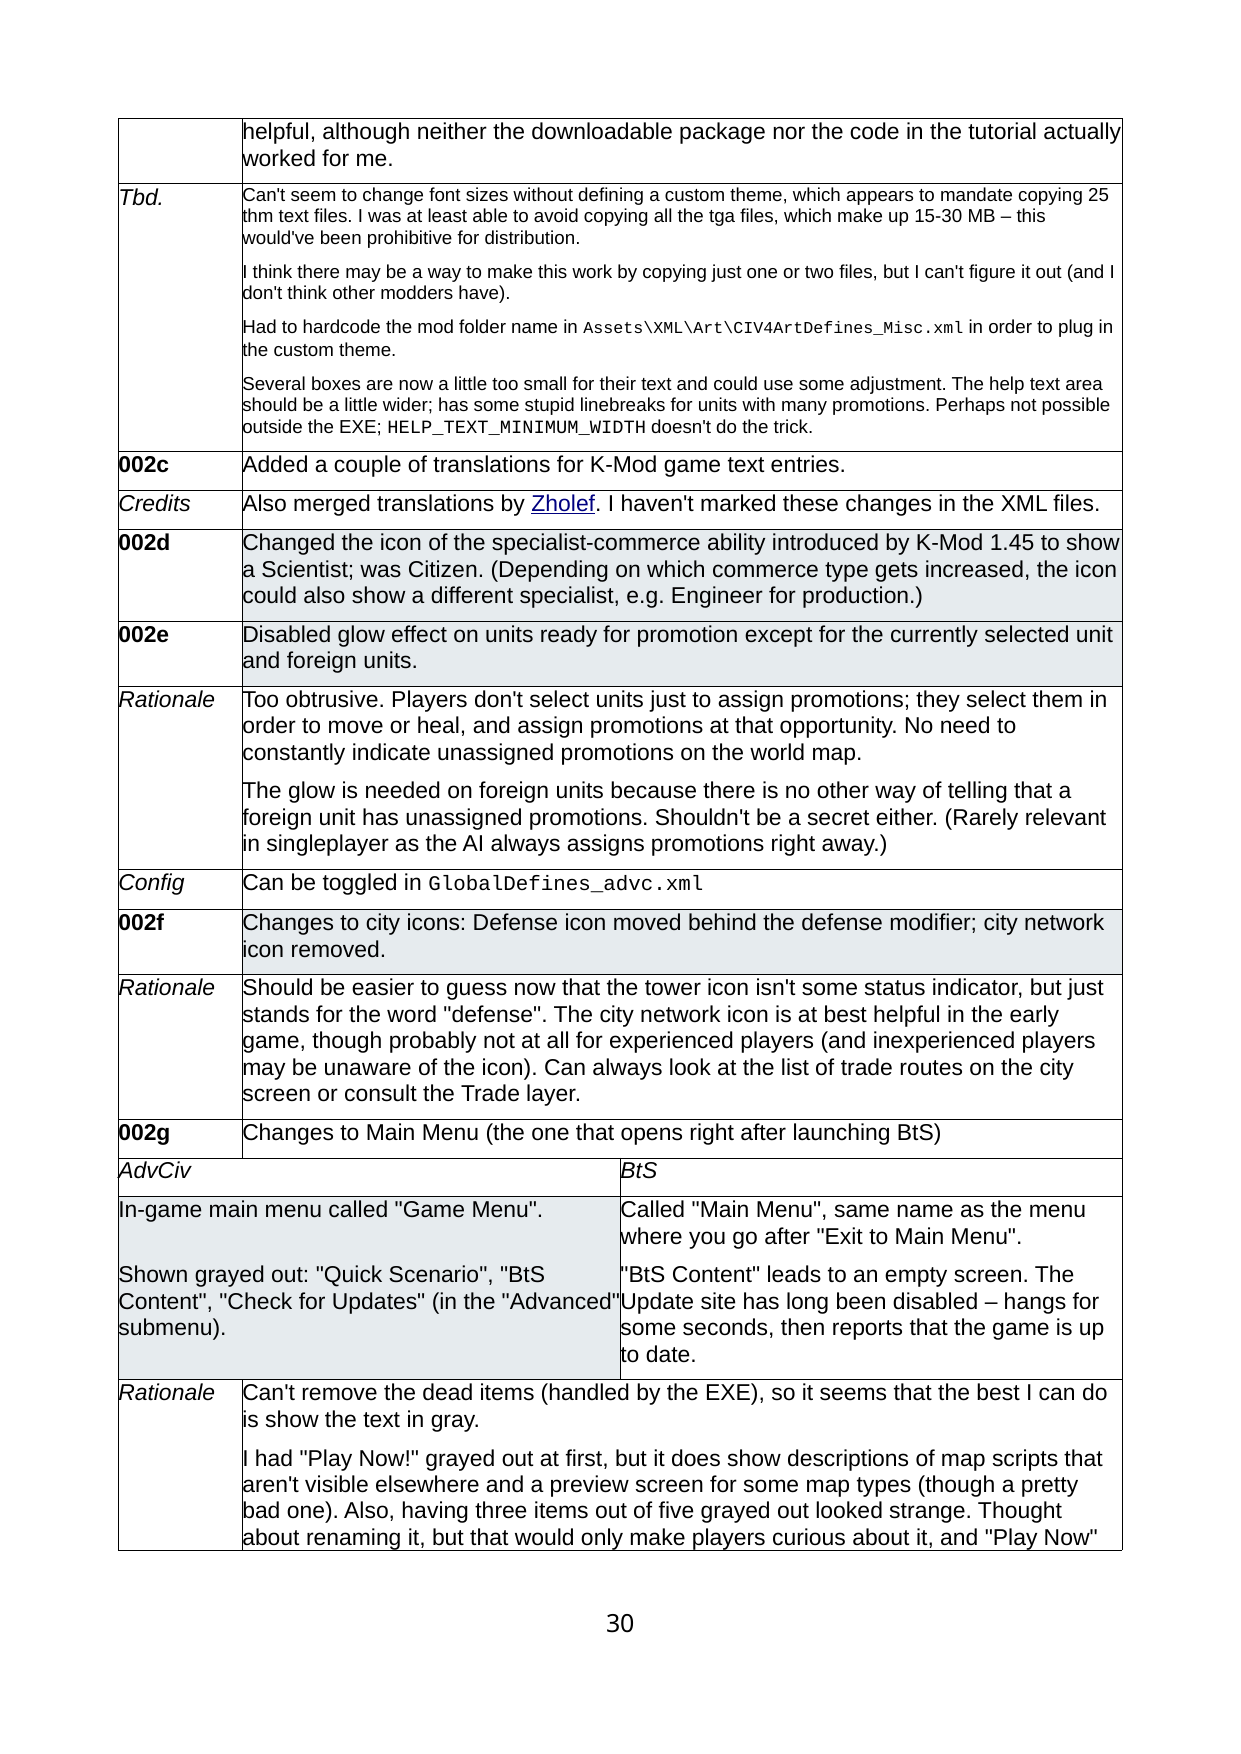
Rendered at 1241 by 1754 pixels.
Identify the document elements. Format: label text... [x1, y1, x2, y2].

table_cell Changes to city icons: Defense icon moved behind the defense modifier; city network icon removed. [243, 910, 1122, 974]
table_cell Should be easier to guess now that the tower icon isn't some status indicator, but just stands for the word "defense". The city network icon is at best helpful in the early game, though probably not at all for experienced players (and inexperienced players may be unaware of the icon). Can always look at the list of trade routes on the city screen or consult the Trade layer. [243, 975, 1122, 1118]
table_cell 002f [119, 910, 242, 974]
table_cell Credits [119, 491, 242, 529]
table_cell Can be toggled in GlobalDefines_advc.xml [243, 870, 1122, 909]
table_cell Also merged translations by Zholef. I haven't marked these changes in the XML files. [243, 491, 1122, 529]
table_cell Can't seem to change font sizes without defining a custom theme, which appears to mandate copying 25 thm text files. I was at least able to avoid copying all the tga files, which make up 15-30 MB – this would've been prohibitive for distribution. I think there may be a way to make this work by copying just one or two files, but I can't figure it out (and I don't think other modders have). Had to hardcode the mod folder name in Assets\XML\Art\CIV4ArtDefines_Misc.xml in order to plug in the custom theme. Several boxes are now a little too small for their text and could use some adjustment. The help text area should be a little wider; has some stupid linebreaks for units with many promotions. Perhaps not possible outside the EXE; HELP_TEXT_MINIMUM_WIDTH doesn't do the trick. [243, 184, 1122, 451]
table_cell Disabled glow effect on units ready for promotion except for the currently selected unit and foreign units. [243, 622, 1122, 686]
table_cell helpful, although neither the downloadable package nor the code in the tutorial actually worked for me. [243, 119, 1122, 183]
table_cell 002c [119, 452, 242, 490]
table_cell Config [119, 870, 242, 909]
table_cell Rationale [119, 975, 242, 1118]
table_cell Rationale [119, 1380, 242, 1550]
table_cell Tbd. [119, 184, 242, 451]
table_cell Changed the icon of the specialist-commerce ability introduced by K-Mod 1.45 to show a Scientist; was Citizen. (Depending on which commerce type gets increased, the icon could also show a different specialist, e.g. Engineer for production.) [243, 530, 1122, 621]
table_cell Changes to Main Menu (the one that opens right after launching BtS) [243, 1120, 1122, 1157]
table_cell Rationale [119, 687, 242, 869]
table_cell 002d [119, 530, 242, 621]
table_cell BtS [621, 1159, 1122, 1196]
table_cell [119, 119, 242, 183]
table_cell 002e [119, 622, 242, 686]
table_cell In-game main menu called "Game Menu". Shown grayed out: "Quick Scenario", "BtS Content", "Check for Updates" (in the "Advanced" submenu). [119, 1197, 620, 1379]
table_cell Too obtrusive. Players don't select units just to assign promotions; they select them in order to move or heal, and assign promotions at that opportunity. No need to constantly indicate unassigned promotions on the world map. The glow is needed on foreign units because there is no other way of telling that a foreign unit has unassigned promotions. Shouldn't be a secret either. (Rarely relevant in singleplayer as the AI always assigns promotions right away.) [243, 687, 1122, 869]
table_cell AdvCiv [119, 1159, 620, 1196]
table_cell Called "Main Menu", same name as the menu where you go after "Exit to Main Menu". "BtS Content" leads to an empty screen. The Update site has long been disabled – hangs for some seconds, then reports that the game is up to date. [621, 1197, 1122, 1379]
table_cell Can't remove the dead items (handled by the EXE), so it seems that the best I can do is show the text in gray. I had "Play Now!" grayed out at first, but it does show descriptions of map scripts that aren't visible elsewhere and a preview screen for some map types (though a pretty bad one). Also, having three items out of five grayed out looked strange. Thought about renaming it, but that would only make players curious about it, and "Play Now" [243, 1380, 1122, 1550]
table_cell Added a couple of translations for K-Mod game text entries. [243, 452, 1122, 490]
table_cell 002g [119, 1120, 242, 1157]
